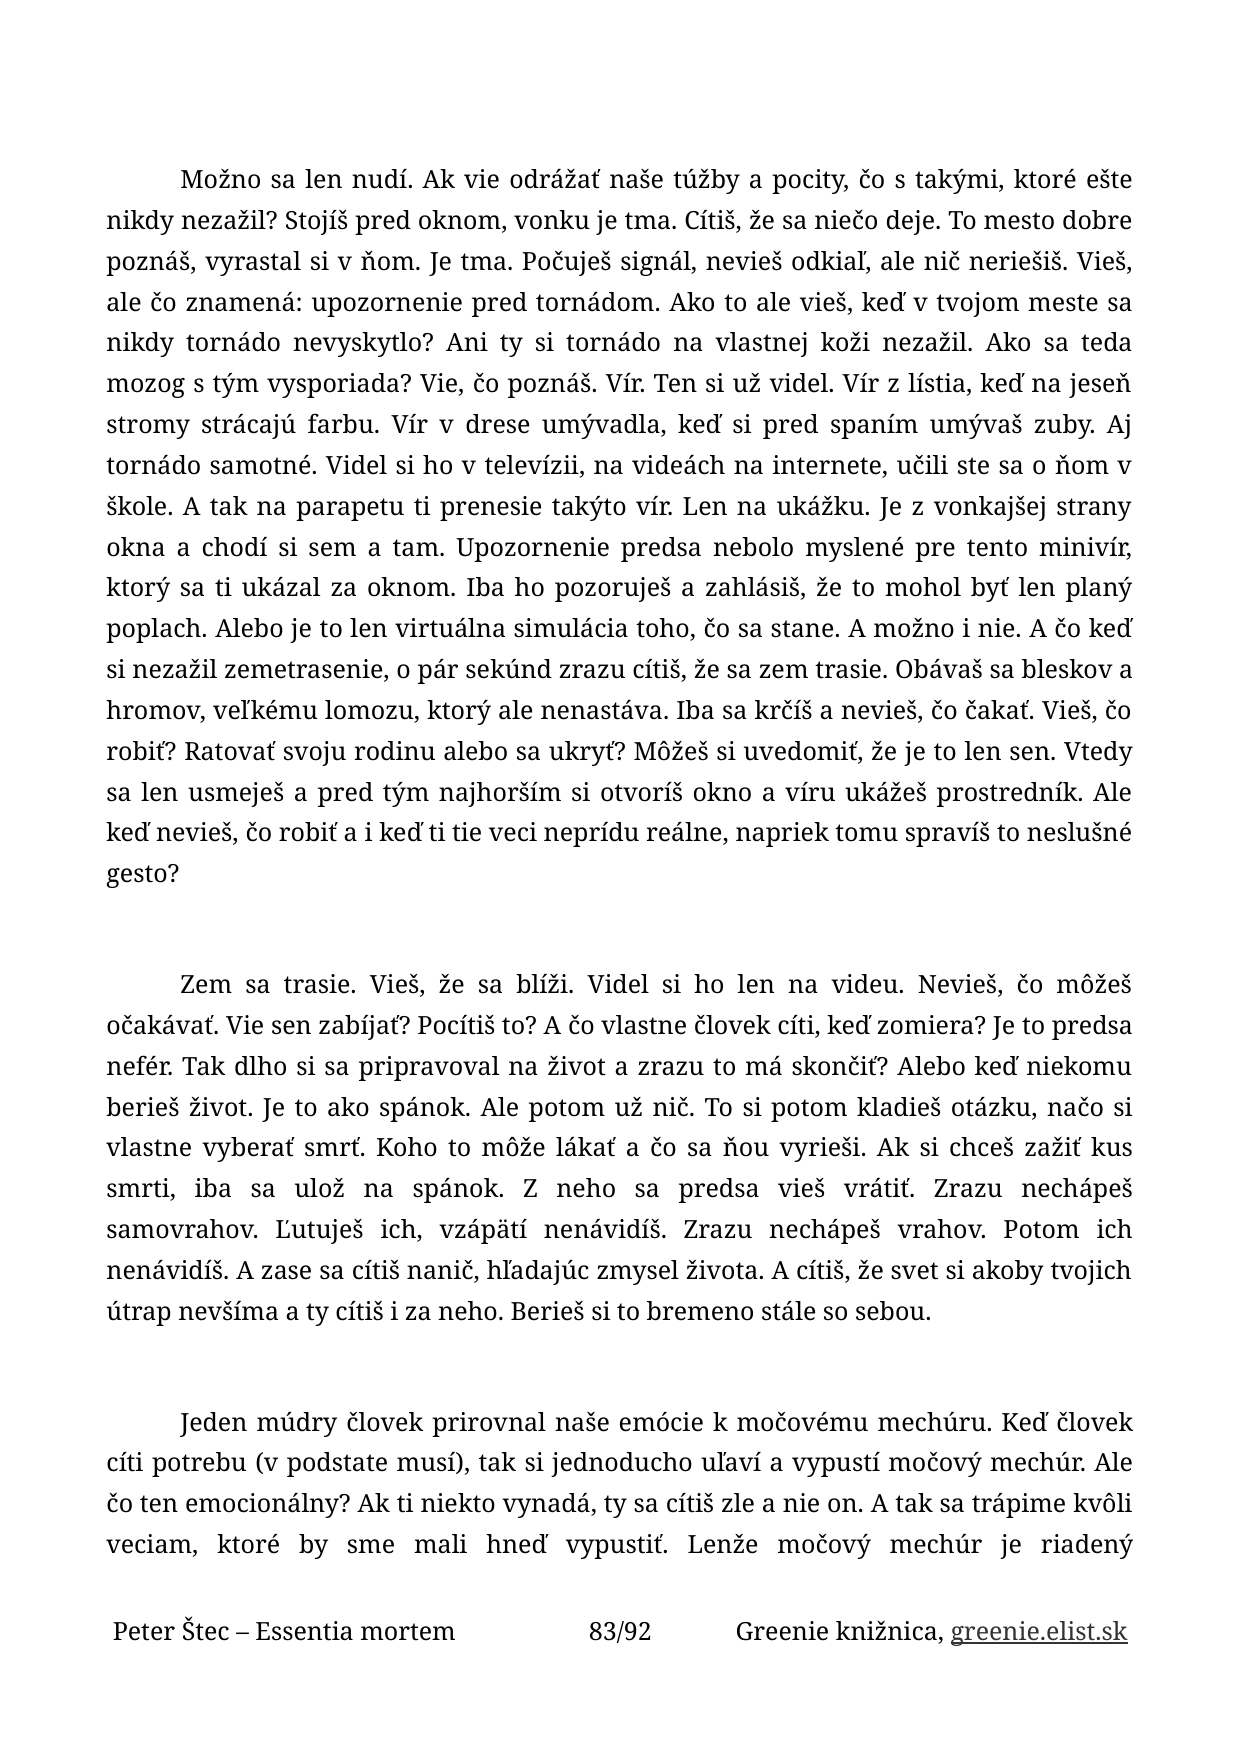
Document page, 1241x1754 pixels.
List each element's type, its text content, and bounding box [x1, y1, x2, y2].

text Zem sa trasie. Vieš, že sa blíži. Videl si ho len na videu. Nevieš, čo môžeš očakávať. Vie sen zabíjať? Pocítiš to? A čo vlastne človek cíti, keď zomiera? Je to predsa nefér. Tak dlho si sa pripravoval na život a zrazu to má skončiť? Alebo keď niekomu berieš život. Je to ako spánok. Ale potom už nič. To si potom kladieš otázku, načo si vlastne vyberať smrť. Koho to môže lákať a čo sa ňou vyrieši. Ak si chceš zažiť kus smrti, iba sa ulož na spánok. Z neho sa predsa vieš vrátiť. Zrazu nechápeš samovrahov. Ľutuješ ich, vzápätí nenávidíš. Zrazu nechápeš vrahov. Potom ich nenávidíš. A zase sa cítiš nanič, hľadajúc zmysel života. A cítiš, že svet si akoby tvojich útrap nevšíma a ty cítiš i za neho. Berieš si to bremeno stále so sebou. [106, 967, 1134, 1327]
text Jeden múdry človek prirovnal naše emócie k močovému mechúru. Keď človek cíti potrebu (v podstate musí), tak si jednoducho uľaví a vypustí močový mechúr. Ale čo ten emocionálny? Ak ti niekto vynadá, ty sa cítiš zle a nie on. A tak sa trápime kvôli veciam, ktoré by sme mali hneď vypustiť. Lenže močový mechúr je riadený [106, 1404, 1134, 1561]
text Možno sa len nudí. Ak vie odrážať naše túžby a pocity, čo s takými, ktoré ešte nikdy nezažil? Stojíš pred oknom, vonku je tma. Cítiš, že sa niečo deje. To mesto dobre poznáš, vyrastal si v ňom. Je tma. Počuješ signál, nevieš odkiaľ, ale nič neriešiš. Vieš, ale čo znamená: upozornenie pred tornádom. Ako to ale vieš, keď v tvojom meste sa nikdy tornádo nevyskytlo? Ani ty si tornádo na vlastnej koži nezažil. Ako sa teda mozog s tým vysporiada? Vie, čo poznáš. Vír. Ten si už videl. Vír z lístia, keď na jeseň stromy strácajú farbu. Vír v drese umývadla, keď si pred spaním umývaš zuby. Aj tornádo samotné. Videl si ho v televízii, na videách na internete, učili ste sa o ňom v škole. A tak na parapetu ti prenesie takýto vír. Len na ukážku. Je z vonkajšej strany okna a chodí si sem a tam. Upozornenie predsa nebolo myslené pre tento minivír, ktorý sa ti ukázal za oknom. Iba ho pozoruješ a zahlásiš, že to mohol byť len planý poplach. Alebo je to len virtuálna simulácia toho, čo sa stane. A možno i nie. A čo keď si nezažil zemetrasenie, o pár sekúnd zrazu cítiš, že sa zem trasie. Obávaš sa bleskov a hromov, veľkému lomozu, ktorý ale nenastáva. Iba sa krčíš a nevieš, čo čakať. Vieš, čo robiť? Ratovať svoju rodinu alebo sa ukryť? Môžeš si uvedomiť, že je to len sen. Vtedy sa len usmeješ a pred tým najhorším si otvoríš okno a víru ukážeš prostredník. Ale keď nevieš, čo robiť a i keď ti tie veci neprídu reálne, napriek tomu spravíš to neslušné gesto? [106, 162, 1134, 890]
